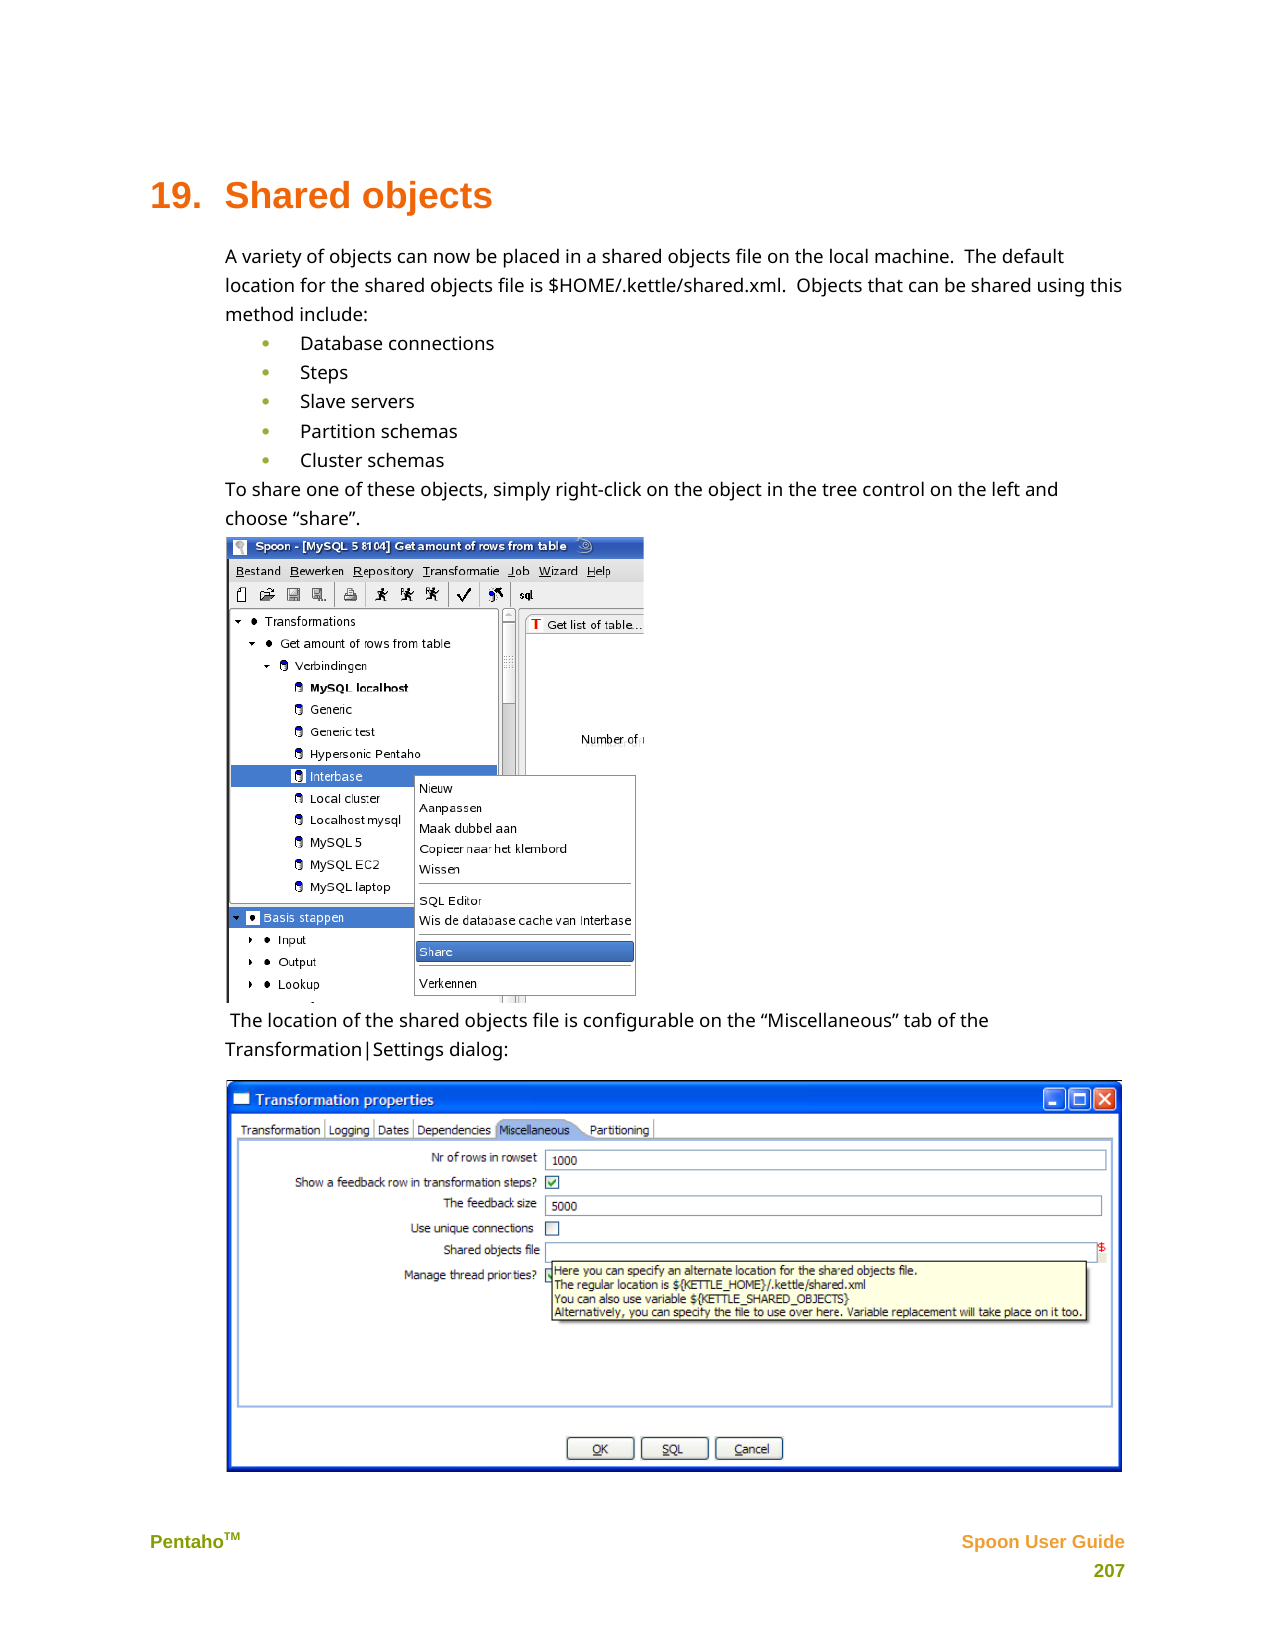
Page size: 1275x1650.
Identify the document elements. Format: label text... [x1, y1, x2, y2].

list Database connections [262, 327, 1125, 356]
list Partition schemas [262, 415, 1125, 444]
text A variety of objects can now be placed in a shared objects file on the local machine. The default location for the shared objects file is $HOME/.kettle/shared.xml. Objects that can be shared using this method include: [225, 240, 1125, 327]
text The location of the shared objects file is configurable on the “Miscellaneous” tab of the Transformation|Settings dialog: [225, 531, 1125, 1063]
subtitle Shared objects [150, 181, 1125, 216]
text To share one of these objects, simply right-click on the object in the tree control on the left and choose “share”. [225, 473, 1125, 531]
list Cluster schemas [262, 444, 1125, 473]
list Slave servers [262, 386, 1125, 415]
list Steps [262, 356, 1125, 386]
